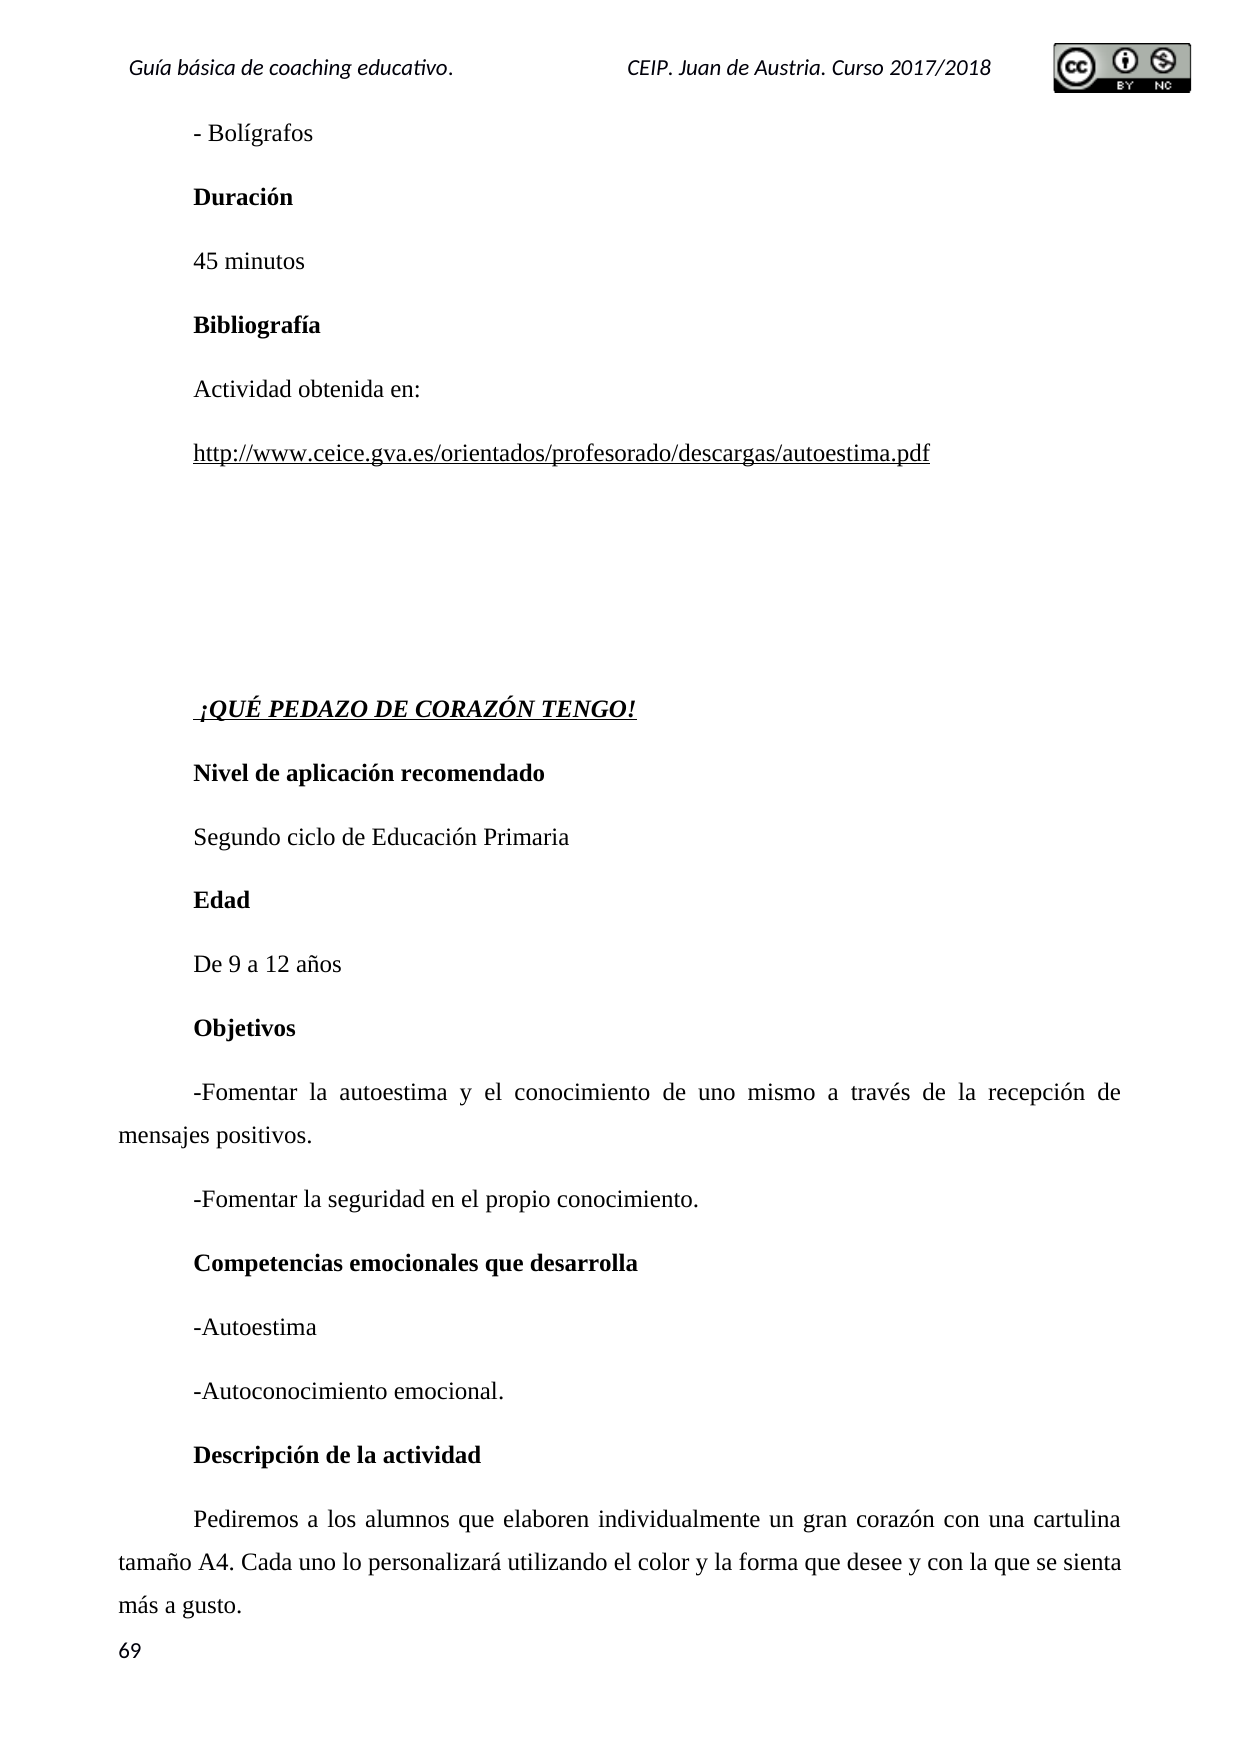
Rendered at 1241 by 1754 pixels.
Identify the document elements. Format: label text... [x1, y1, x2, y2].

text Segundo ciclo de Educación Primaria [118, 822, 1122, 850]
text Actividad obtenida en: [118, 374, 1122, 403]
text - Bolígrafos [118, 118, 1122, 147]
text http://www.ceice.gva.es/orientados/profesorado/descargas/autoestima.pdf [118, 438, 1122, 467]
text -Fomentar la autoestima y el conocimiento de uno mismo a través de la recepción de mensajes positivos. [118, 1077, 1122, 1149]
text Objetivos [118, 1013, 1122, 1042]
picture [1053, 43, 1192, 93]
text ¡QUÉ PEDAZO DE CORAZÓN TENGO! [118, 694, 1122, 722]
text Duración [118, 182, 1122, 211]
text 45 minutos [118, 246, 1122, 275]
text -Autoconocimiento emocional. [118, 1376, 1122, 1405]
text Descripción de la actividad [118, 1440, 1122, 1469]
text Pediremos a los alumnos que elaboren individualmente un gran corazón con una cartulina tamaño A4. Cada uno lo personalizará utilizando el color y la forma que desee y con la que se sienta más a gusto. [118, 1504, 1122, 1619]
text Competencias emocionales que desarrolla [118, 1248, 1122, 1277]
text Nivel de aplicación recomendado [118, 758, 1122, 786]
text -Autoestima [118, 1312, 1122, 1341]
text Bibliografía [118, 310, 1122, 339]
text Edad [118, 886, 1122, 914]
text De 9 a 12 años [118, 949, 1122, 978]
text -Fomentar la seguridad en el propio conocimiento. [118, 1184, 1122, 1213]
